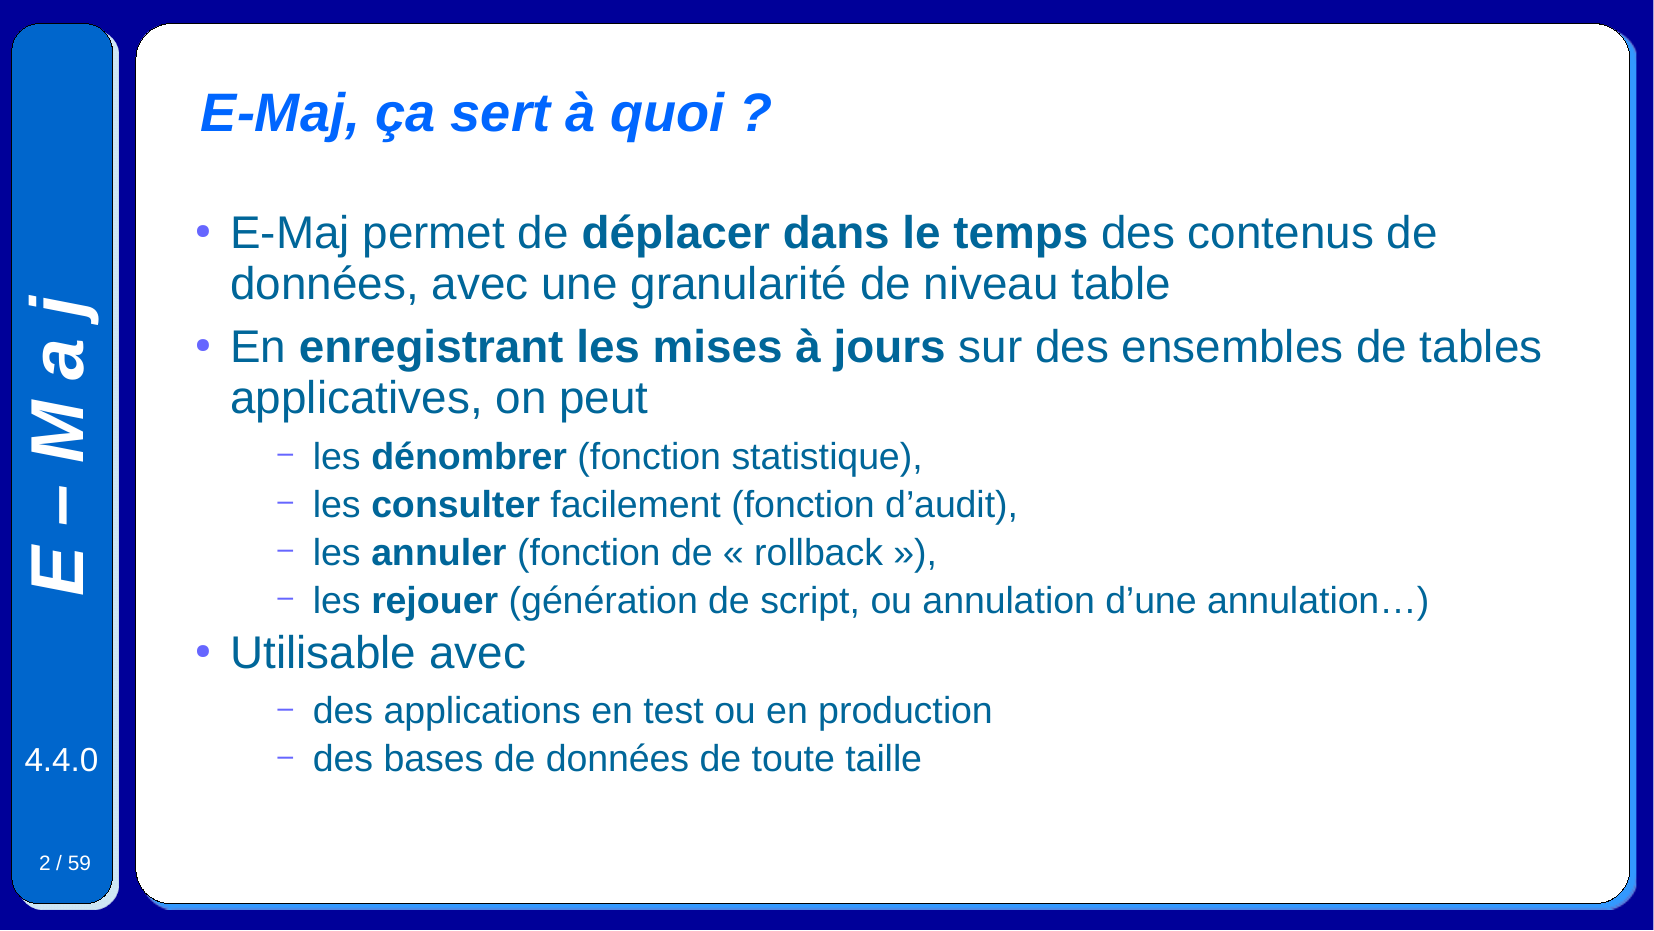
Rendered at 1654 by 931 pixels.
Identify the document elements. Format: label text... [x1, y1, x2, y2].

list E-Maj permet de déplacer dans le temps des contenus de données, avec une granularité de niveau table En enregistrant les mises à jours sur des ensembles de tables applicatives, on peut les dénombrer (fonction statistique), les consulter facilement (fonction d’audit), les annuler (fonction de « rollback »), les rejouer (génération de script, ou annulation d’une annulation…) Utilisable avec des applications en test ou en production des bases de données de toute taille [177, 206, 1587, 886]
title E-Maj, ça sert à quoi ? [200, 34, 1575, 191]
